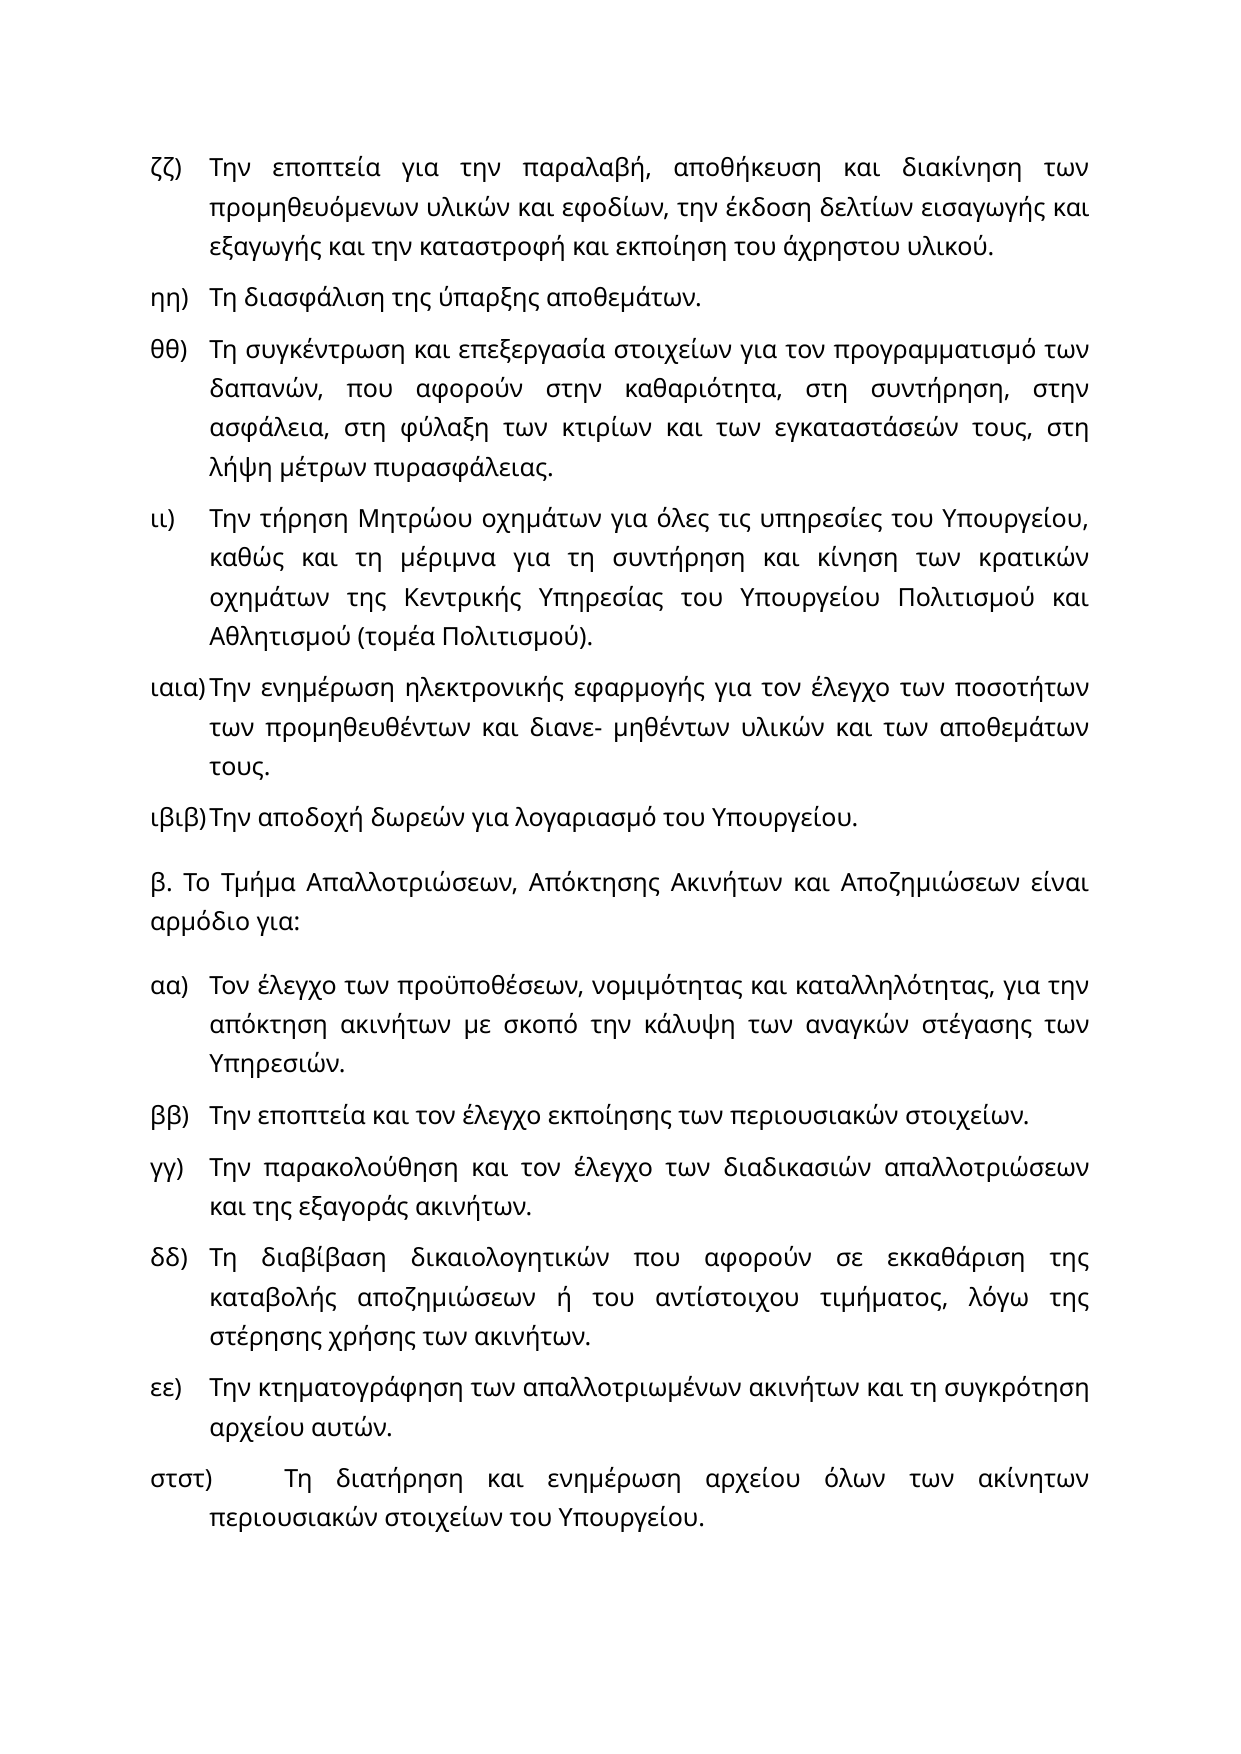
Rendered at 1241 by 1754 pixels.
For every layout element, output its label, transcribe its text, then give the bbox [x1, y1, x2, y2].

text β. Το Τμήμα Απαλλοτριώσεων, Απόκτησης Ακινήτων και Αποζημιώσεων είναι αρμόδιο για: [150, 864, 1090, 937]
list εε) Την κτηματογράφηση των απαλλοτριωμένων ακινήτων και τη συγκρότηση αρχείου αυτών. [150, 1370, 1090, 1443]
list αα) Τον έλεγχο των προϋποθέσεων, νομιμότητας και καταλληλότητας, για την απόκτηση ακινήτων με σκοπό την κάλυψη των αναγκών στέγασης των Υπηρεσιών. [150, 967, 1090, 1080]
list γγ) Την παρακολούθηση και τον έλεγχο των διαδικασιών απαλλοτριώσεων και της εξαγοράς ακινήτων. [150, 1149, 1090, 1222]
list ηη) Τη διασφάλιση της ύπαρξης αποθεμάτων. [150, 280, 1090, 314]
list ββ) Την εποπτεία και τον έλεγχο εκποίησης των περιουσιακών στοιχείων. [150, 1097, 1090, 1132]
list δδ) Τη διαβίβαση δικαιολογητικών που αφορούν σε εκκαθάριση της καταβολής αποζημιώσεων ή του αντίστοιχου τιμήματος, λόγω της στέρησης χρήσης των ακινήτων. [150, 1240, 1090, 1352]
list θθ) Τη συγκέντρωση και επεξεργασία στοιχείων για τον προγραμματισμό των δαπανών, που αφορούν στην καθαριότητα, στη συντήρηση, στην ασφάλεια, στη φύλαξη των κτιρίων και των εγκαταστάσεών τους, στη λήψη μέτρων πυρασφάλειας. [150, 332, 1090, 483]
list ιι) Την τήρηση Μητρώου οχημάτων για όλες τις υπηρεσίες του Υπουργείου, καθώς και τη μέριμνα για τη συντήρηση και κίνηση των κρατικών οχημάτων της Κεντρικής Υπηρεσίας του Υπουργείου Πολιτισμού και Αθλητισμού (τομέα Πολιτισμού). [150, 501, 1090, 652]
list στστ) Τη διατήρηση και ενημέρωση αρχείου όλων των ακίνητων περιουσιακών στοιχείων του Υπουργείου. [150, 1461, 1090, 1534]
list ιαια) Την ενημέρωση ηλεκτρονικής εφαρμογής για τον έλεγχο των ποσοτήτων των προμηθευθέντων και διανε- μηθέντων υλικών και των αποθεμάτων τους. [150, 670, 1090, 782]
list ιβιβ) Την αποδοχή δωρεών για λογαριασμό του Υπουργείου. [150, 800, 1090, 834]
list ζζ) Την εποπτεία για την παραλαβή, αποθήκευση και διακίνηση των προμηθευόμενων υλικών και εφοδίων, την έκδοση δελτίων εισαγωγής και εξαγωγής και την καταστροφή και εκποίηση του άχρηστου υλικού. [150, 150, 1090, 262]
